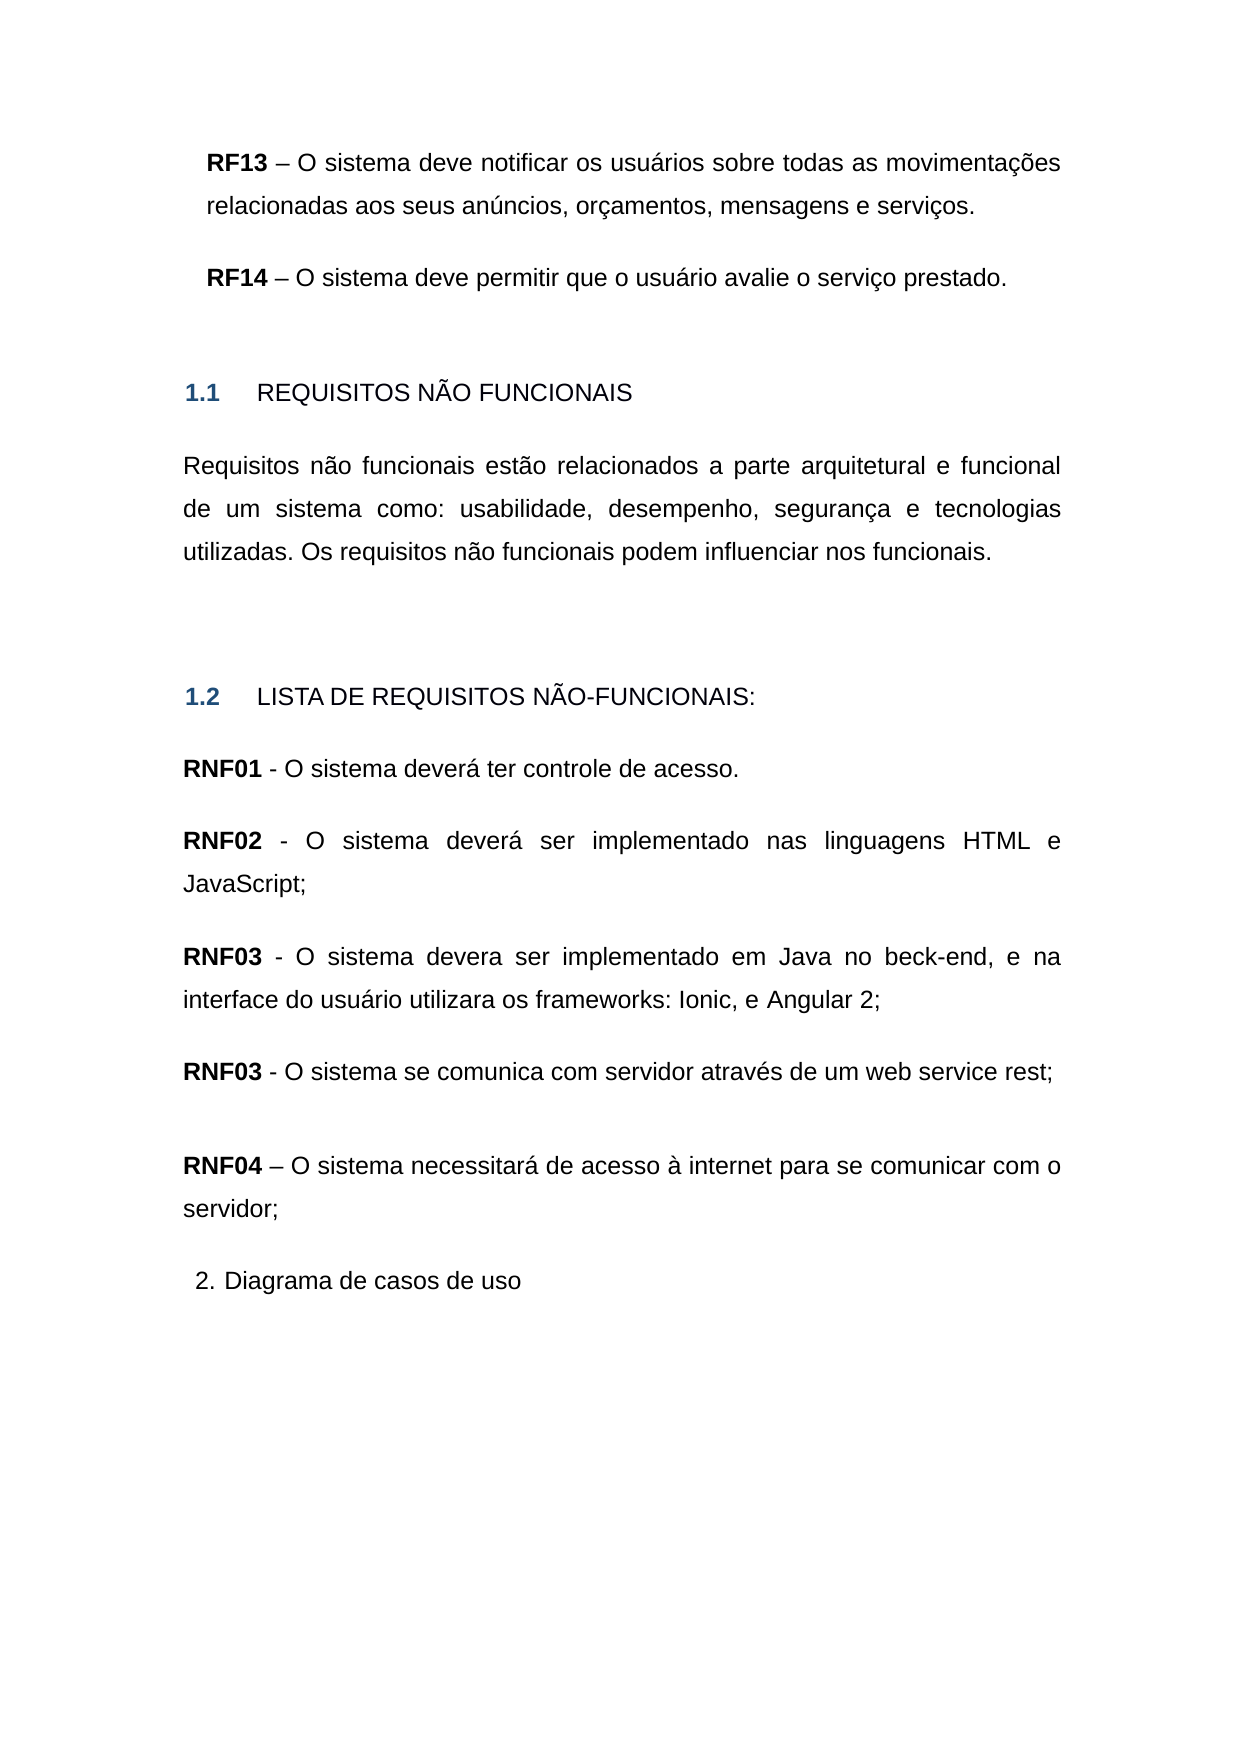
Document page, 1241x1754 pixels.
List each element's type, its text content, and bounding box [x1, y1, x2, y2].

subtitle LISTA DE REQUISITOS NÃO-FUNCIONAIS: [183, 682, 1062, 710]
text Requisitos não funcionais estão relacionados a parte arquitetural e funcional de um sistema como: usabilidade, desempenho, segurança e tecnologias utilizadas. Os requisitos não funcionais podem influenciar nos funcionais. [183, 451, 1062, 566]
text RNF02 - O sistema deverá ser implementado nas linguagens HTML e JavaScript; [183, 826, 1062, 898]
subtitle REQUISITOS NÃO FUNCIONAIS [183, 378, 1062, 407]
text RNF04 – O sistema necessitará de acesso à internet para se comunicar com o servidor; [183, 1151, 1062, 1222]
list RF13 – O sistema deve notificar os usuários sobre todas as movimentações relacionadas aos seus anúncios, orçamentos, mensagens e serviços. [206, 148, 1062, 219]
text RNF03 - O sistema devera ser implementado em Java no beck-end, e na interface do usuário utilizara os frameworks: Ionic, e Angular 2; [183, 942, 1062, 1013]
text RNF01 - O sistema deverá ter controle de acesso. [183, 754, 1062, 783]
list RF14 – O sistema deve permitir que o usuário avalie o serviço prestado. [206, 263, 1062, 292]
list Diagrama de casos de uso [195, 1266, 1062, 1295]
text RNF03 - O sistema se comunica com servidor através de um web service rest; [183, 1057, 1062, 1086]
